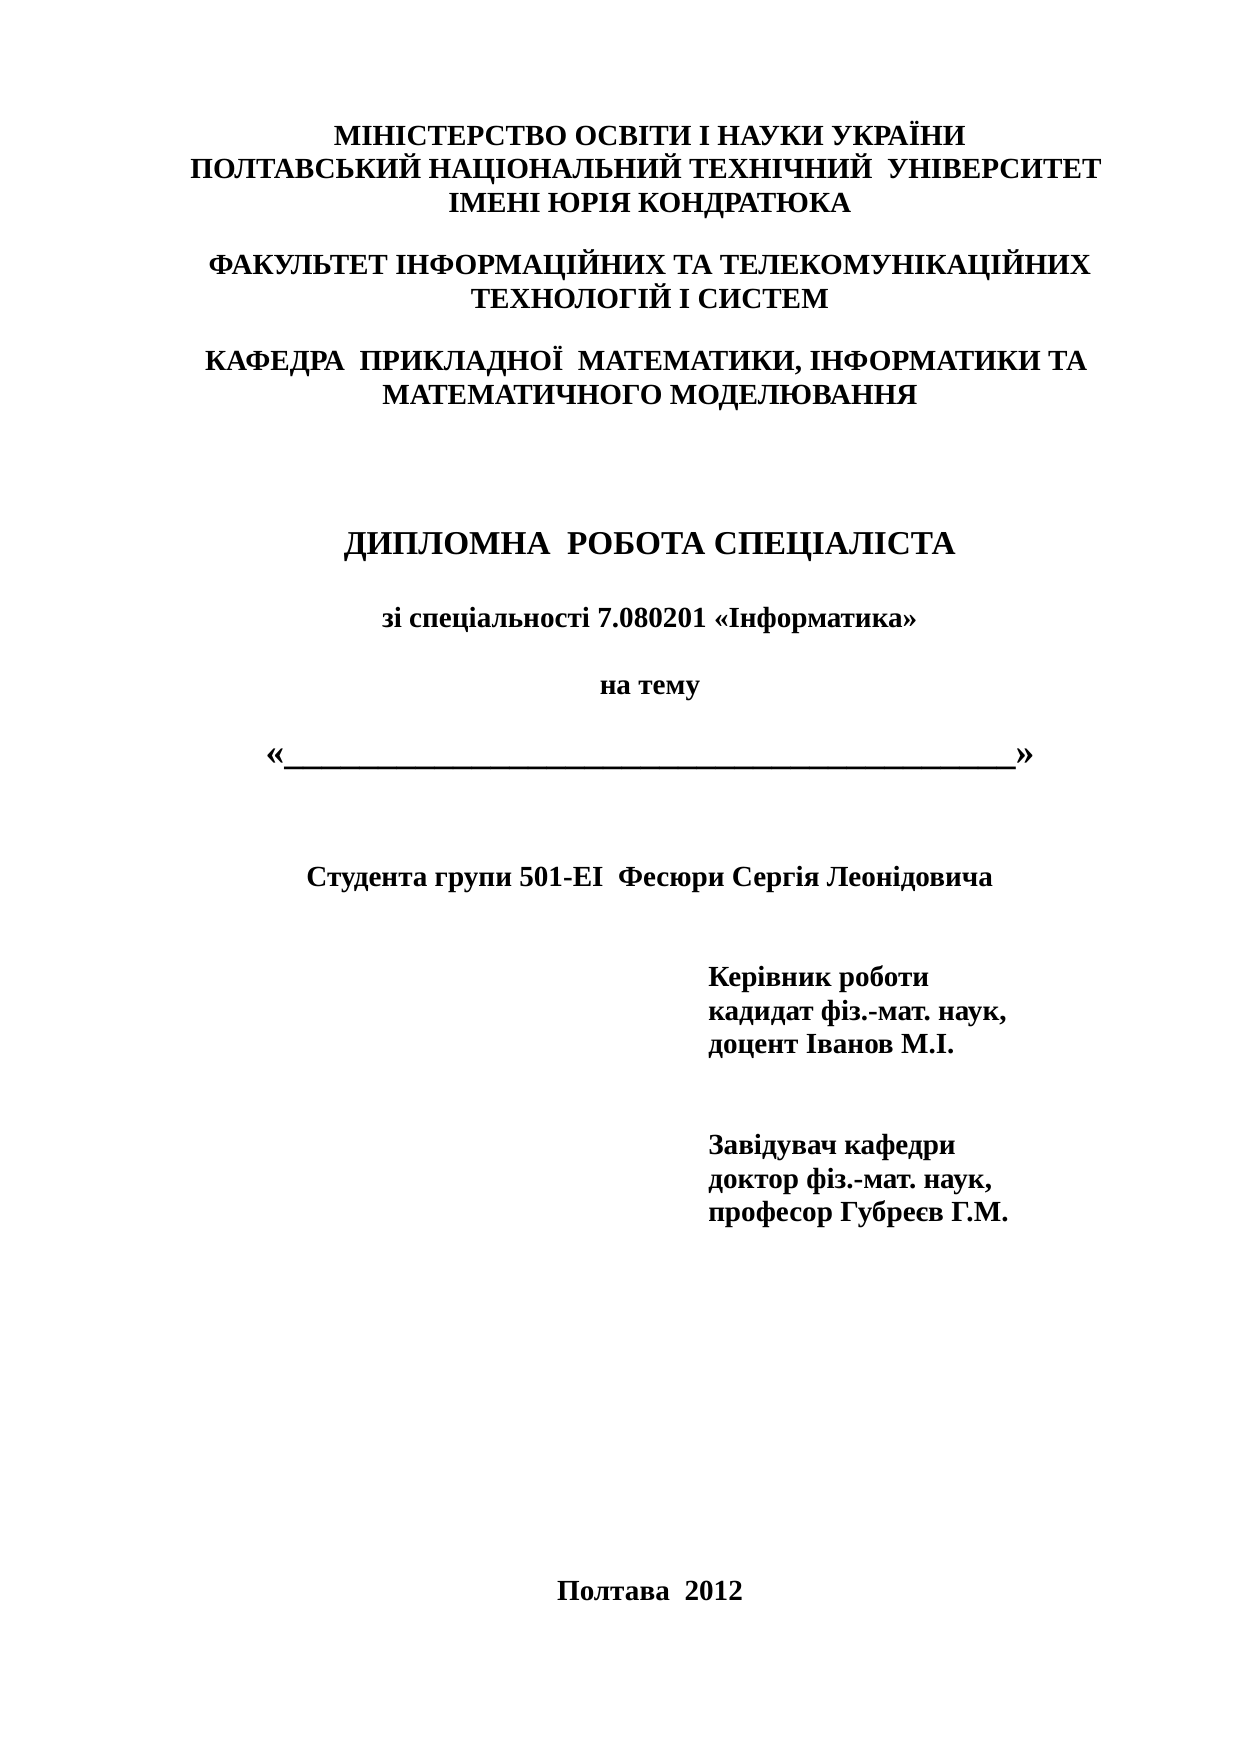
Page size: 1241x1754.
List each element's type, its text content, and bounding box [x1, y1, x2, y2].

text Керівник роботи [708, 959, 1181, 993]
text ПОЛТАВСЬКИЙ НАЦІОНАЛЬНИЙ ТЕХНІЧНИЙ УНІВЕРСИТЕТ [118, 152, 1181, 185]
text доктор фіз.-мат. наук, [708, 1161, 1181, 1194]
text МІНІСТЕРСТВО ОСВІТИ І НАУКИ УКРАЇНИ [118, 118, 1181, 152]
text «_______________________________________» [118, 729, 1181, 773]
text на тему [118, 667, 1181, 701]
text доцент Іванов М.І. [708, 1027, 1181, 1060]
text МАТЕМАТИЧНОГО МОДЕЛЮВАННЯ [118, 377, 1181, 410]
text зі спеціальності 7.080201 «Інформатика» [118, 600, 1181, 634]
text кадидат фіз.-мат. наук, [708, 993, 1181, 1027]
text ІМЕНІ ЮРІЯ КОНДРАТЮКА [118, 185, 1181, 219]
text ФАКУЛЬТЕТ ІНФОРМАЦІЙНИХ ТА ТЕЛЕКОМУНІКАЦІЙНИХ ТЕХНОЛОГІЙ І СИСТЕМ [118, 247, 1181, 314]
subtitle Студента групи 501-ЕІ Фесюри Сергія Леонідовича [118, 859, 1181, 892]
text Завідувач кафедри [708, 1127, 1181, 1161]
subtitle ДИПЛОМНА РОБОТА СПЕЦІАЛІСТА [118, 523, 1181, 562]
text КАФЕДРА ПРИКЛАДНОЇ МАТЕМАТИКИ, ІНФОРМАТИКИ ТА [118, 343, 1181, 377]
text професор Губреєв Г.М. [708, 1194, 1181, 1228]
text Полтава 2012 [118, 1573, 1181, 1606]
